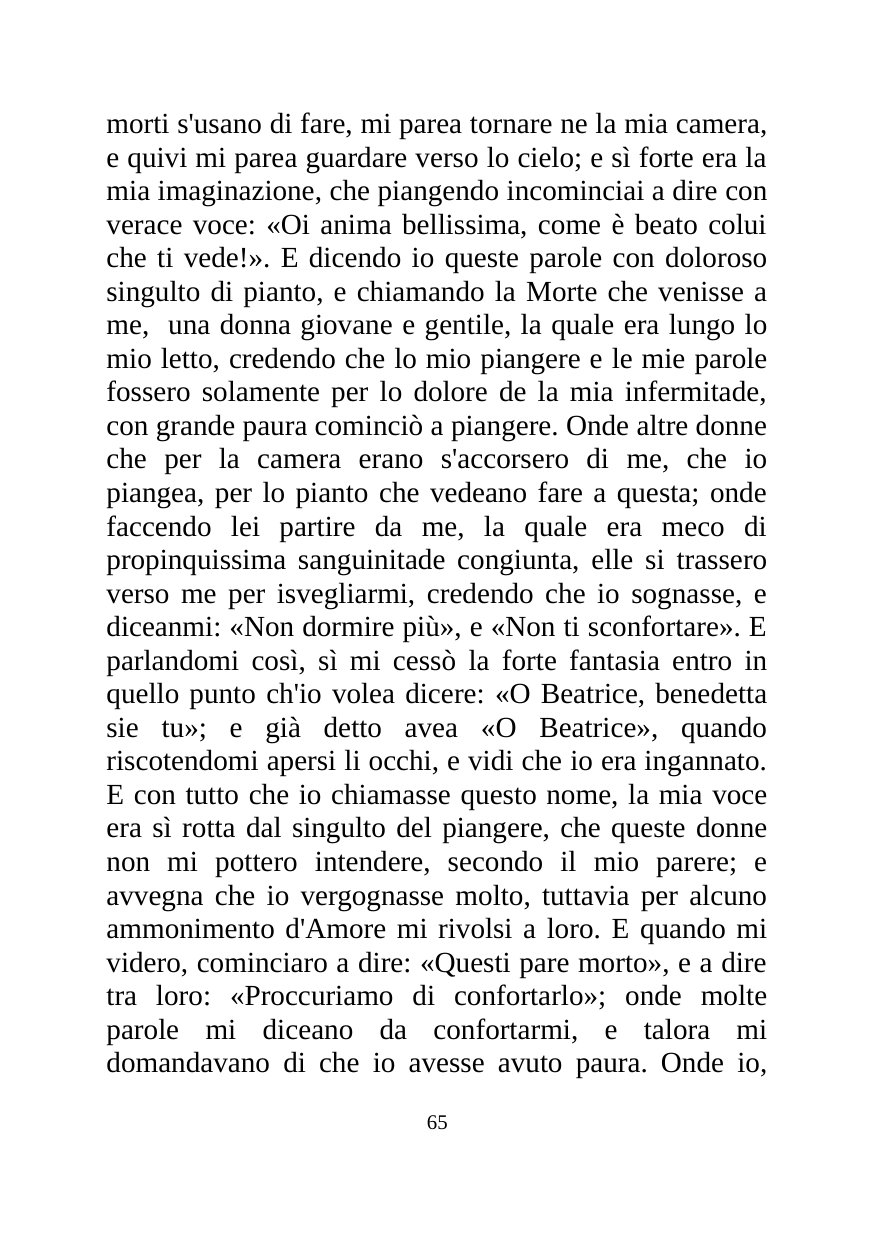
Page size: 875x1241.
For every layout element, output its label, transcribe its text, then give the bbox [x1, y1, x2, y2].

text morti s'usano di fare, mi parea tornare ne la mia camera, e quivi mi parea guardare verso lo cielo; e sì forte era la mia imaginazione, che piangendo incominciai a dire con verace voce: «Oi anima bellissima, come è beato colui che ti vede!». E dicendo io queste parole con doloroso singulto di pianto, e chiamando la Morte che venisse a me, una donna giovane e gentile, la quale era lungo lo mio letto, credendo che lo mio piangere e le mie parole fossero solamente per lo dolore de la mia infermitade, con grande paura cominciò a piangere. Onde altre donne che per la camera erano s'accorsero di me, che io piangea, per lo pianto che vedeano fare a questa; onde faccendo lei partire da me, la quale era meco di propinquissima sanguinitade congiunta, elle si trassero verso me per isvegliarmi, credendo che io sognasse, e diceanmi: «Non dormire più», e «Non ti sconfortare». E parlandomi così, sì mi cessò la forte fantasia entro in quello punto ch'io volea dicere: «O Beatrice, benedetta sie tu»; e già detto avea «O Beatrice», quando riscotendomi apersi li occhi, e vidi che io era ingannato. E con tutto che io chiamasse questo nome, la mia voce era sì rotta dal singulto del piangere, che queste donne non mi pottero intendere, secondo il mio parere; e avvegna che io vergognasse molto, tuttavia per alcuno ammonimento d'Amore mi rivolsi a loro. E quando mi videro, cominciaro a dire: «Questi pare morto», e a dire tra loro: «Proccuriamo di confortarlo»; onde molte parole mi diceano da confortarmi, e talora mi domandavano di che io avesse avuto paura. Onde io, [106, 106, 768, 1079]
